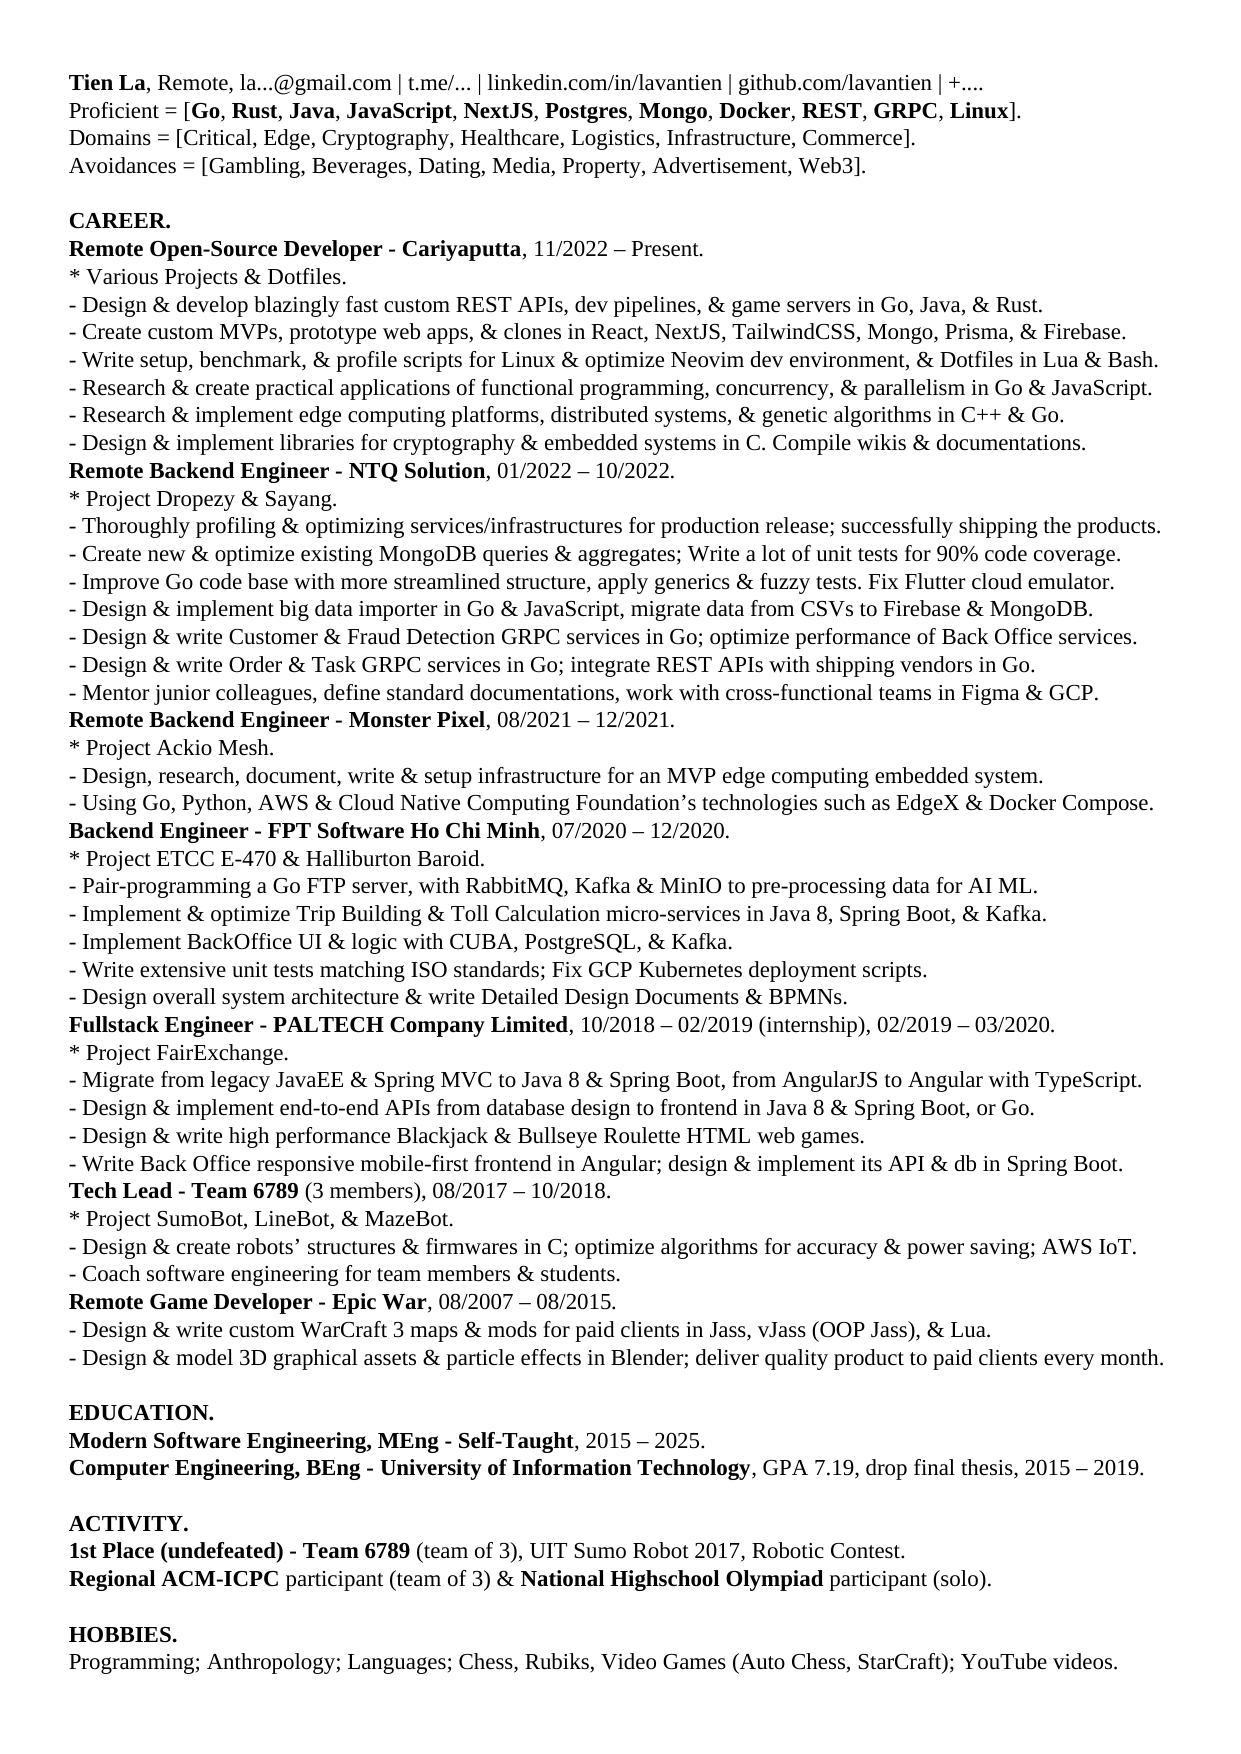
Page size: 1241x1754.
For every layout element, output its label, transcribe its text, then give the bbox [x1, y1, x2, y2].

text - Design & create robots’ structures & firmwares in C; optimize algorithms for accuracy & power saving; AWS IoT. [68, 1233, 1172, 1259]
text * Project FairExchange. [68, 1039, 1172, 1065]
text - Design & implement libraries for cryptography & embedded systems in C. Compile wikis & documentations. [68, 429, 1172, 456]
text Remote Backend Engineer - Monster Pixel, 08/2021 – 12/2021. [68, 706, 1172, 733]
text - Implement BackOffice UI & logic with CUBA, PostgreSQL, & Kafka. [68, 928, 1172, 954]
text - Design & implement end-to-end APIs from database design to frontend in Java 8 & Spring Boot, or Go. [68, 1094, 1172, 1121]
text - Design & write custom WarCraft 3 maps & mods for paid clients in Jass, vJass (OOP Jass), & Lua. [68, 1316, 1172, 1342]
text - Design & implement big data importer in Go & JavaScript, migrate data from CSVs to Firebase & MongoDB. [68, 595, 1172, 622]
text - Using Go, Python, AWS & Cloud Native Computing Foundation’s technologies such as EdgeX & Docker Compose. [68, 789, 1172, 816]
text - Design overall system architecture & write Detailed Design Documents & BPMNs. [68, 983, 1172, 1010]
text HOBBIES. [68, 1621, 1172, 1647]
text - Design & write high performance Blackjack & Bullseye Roulette HTML web games. [68, 1122, 1172, 1148]
text - Design & write Customer & Fraud Detection GRPC services in Go; optimize performance of Back Office services. [68, 623, 1172, 649]
text Remote Open-Source Developer - Cariyaputta, 11/2022 – Present. [68, 235, 1172, 262]
text - Improve Go code base with more streamlined structure, apply generics & fuzzy tests. Fix Flutter cloud emulator. [68, 568, 1172, 594]
text - Write Back Office responsive mobile-first frontend in Angular; design & implement its API & db in Spring Boot. [68, 1149, 1172, 1176]
text - Design & develop blazingly fast custom REST APIs, dev pipelines, & game servers in Go, Java, & Rust. [68, 291, 1172, 317]
text Avoidances = [Gambling, Beverages, Dating, Media, Property, Advertisement, Web3]. [68, 152, 1172, 178]
text - Coach software engineering for team members & students. [68, 1260, 1172, 1287]
text - Implement & optimize Trip Building & Toll Calculation micro-services in Java 8, Spring Boot, & Kafka. [68, 900, 1172, 927]
text - Design & write Order & Task GRPC services in Go; integrate REST APIs with shipping vendors in Go. [68, 651, 1172, 677]
text * Various Projects & Dotfiles. [69, 263, 1172, 289]
text Fullstack Engineer - PALTECH Company Limited, 10/2018 – 02/2019 (internship), 02/2019 – 03/2020. [68, 1011, 1172, 1037]
text - Mentor junior colleagues, define standard documentations, work with cross-functional teams in Figma & GCP. [68, 678, 1172, 705]
text - Migrate from legacy JavaEE & Spring MVC to Java 8 & Spring Boot, from AngularJS to Angular with TypeScript. [68, 1066, 1172, 1093]
text Regional ACM-ICPC participant (team of 3) & National Highschool Olympiad participant (solo). [69, 1565, 1172, 1592]
text Remote Game Developer - Epic War, 08/2007 – 08/2015. [68, 1288, 1172, 1314]
text - Research & create practical applications of functional programming, concurrency, & parallelism in Go & JavaScript. [68, 374, 1172, 400]
text - Design & model 3D graphical assets & particle effects in Blender; deliver quality product to paid clients every month. [68, 1343, 1172, 1370]
text Proficient = [Go, Rust, Java, JavaScript, NextJS, Postgres, Mongo, Docker, REST, GRPC, Linux]. [68, 97, 1172, 123]
text 1st Place (undefeated) - Team 6789 (team of 3), UIT Sumo Robot 2017, Robotic Contest. [68, 1537, 1172, 1564]
text - Create new & optimize existing MongoDB queries & aggregates; Write a lot of unit tests for 90% code coverage. [68, 540, 1172, 566]
text - Create custom MVPs, prototype web apps, & clones in React, NextJS, TailwindCSS, Mongo, Prisma, & Firebase. [68, 318, 1172, 345]
text Domains = [Critical, Edge, Cryptography, Healthcare, Logistics, Infrastructure, Commerce]. [68, 124, 1172, 151]
text Modern Software Engineering, MEng - Self-Taught, 2015 – 2025. [68, 1427, 1172, 1453]
text Computer Engineering, BEng - University of Information Technology, GPA 7.19, drop final thesis, 2015 – 2019. [68, 1454, 1172, 1481]
text * Project SumoBot, LineBot, & MazeBot. [68, 1205, 1172, 1231]
text * Project Dropezy & Sayang. [68, 484, 1172, 511]
text - Write extensive unit tests matching ISO standards; Fix GCP Kubernetes deployment scripts. [68, 956, 1172, 982]
text - Write setup, benchmark, & profile scripts for Linux & optimize Neovim dev environment, & Dotfiles in Lua & Bash. [68, 346, 1172, 372]
text Programming; Anthropology; Languages; Chess, Rubiks, Video Games (Auto Chess, StarCraft); YouTube videos. [68, 1648, 1172, 1675]
text Backend Engineer - FPT Software Ho Chi Minh, 07/2020 – 12/2020. [68, 817, 1172, 843]
text CAREER. [68, 207, 1172, 234]
text EDUCATION. [68, 1399, 1172, 1425]
text - Research & implement edge computing platforms, distributed systems, & genetic algorithms in C++ & Go. [68, 401, 1172, 428]
text - Pair-programming a Go FTP server, with RabbitMQ, Kafka & MinIO to pre-processing data for AI ML. [68, 872, 1172, 899]
text - Design, research, document, write & setup infrastructure for an MVP edge computing embedded system. [68, 762, 1172, 788]
text * Project Ackio Mesh. [68, 734, 1172, 760]
text Remote Backend Engineer - NTQ Solution, 01/2022 – 10/2022. [68, 457, 1172, 483]
text Tech Lead - Team 6789 (3 members), 08/2017 – 10/2018. [68, 1177, 1172, 1204]
text * Project ETCC E-470 & Halliburton Baroid. [68, 845, 1172, 871]
text - Thoroughly profiling & optimizing services/infrastructures for production release; successfully shipping the products. [68, 512, 1172, 539]
text Tien La, Remote, la...@gmail.com | t.me/... | linkedin.com/in/lavantien | github.com/lavantien | +.... [68, 69, 1172, 95]
text ACTIVITY. [68, 1510, 1172, 1536]
